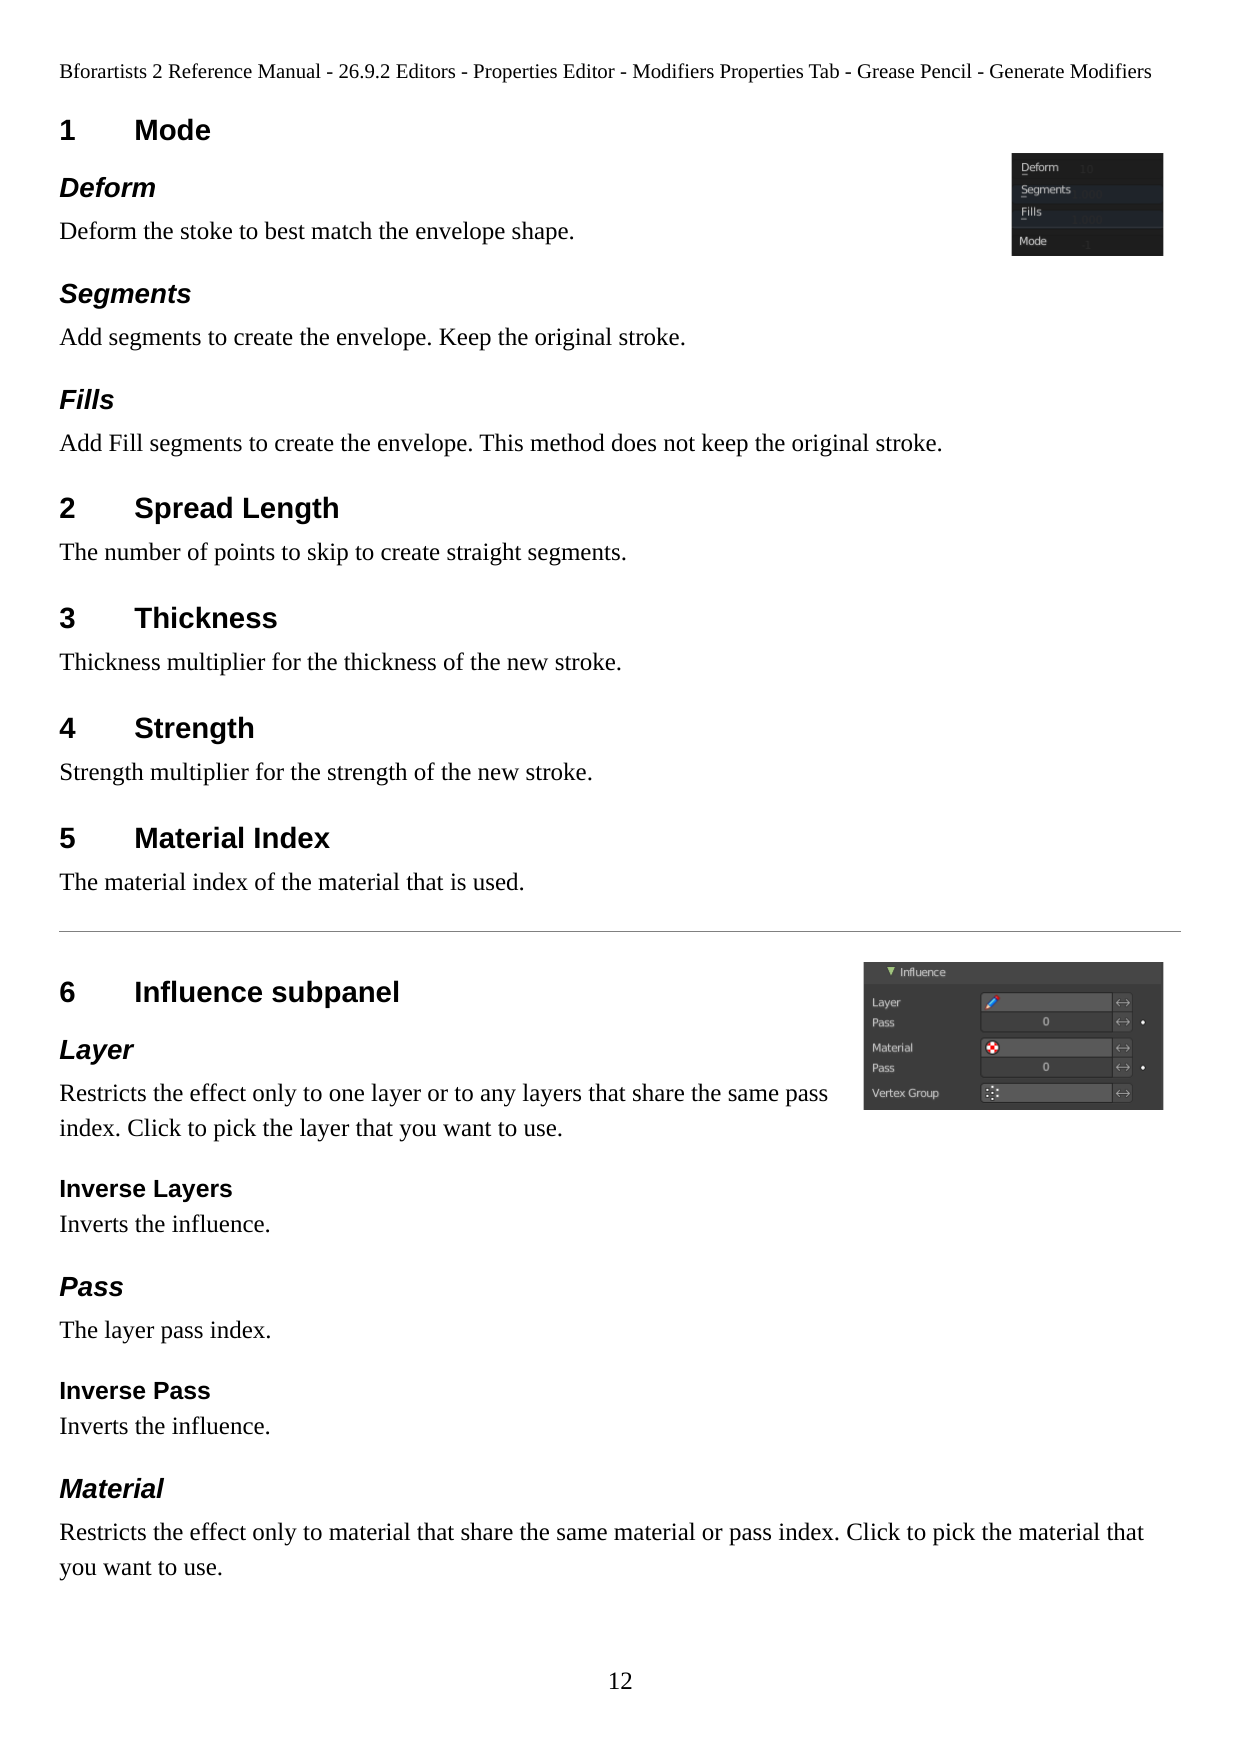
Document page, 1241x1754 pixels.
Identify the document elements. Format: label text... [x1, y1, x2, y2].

subtitle Layer [59, 1034, 863, 1066]
subtitle [1164, 1034, 1181, 1066]
text The layer pass index. [59, 1315, 1181, 1344]
subtitle Strength [59, 711, 1181, 745]
subtitle Inverse Pass [59, 1376, 1181, 1405]
text Inverts the influence. [59, 1209, 1181, 1238]
subtitle Fills [59, 383, 1181, 415]
text Inverts the influence. [59, 1411, 1181, 1440]
text Add Fill segments to create the envelope. This method does not keep the original stroke. [59, 428, 1181, 456]
subtitle Segments [59, 277, 1181, 309]
text The number of points to skip to create straight segments. [59, 537, 1181, 566]
picture [863, 962, 1164, 1110]
text Strength multiplier for the strength of the new stroke. [59, 757, 1181, 786]
subtitle Thickness [59, 601, 1181, 635]
text Restricts the effect only to one layer or to any layers that share the same pass index. Click to pick the layer that you want to use. [59, 1078, 1181, 1141]
text Restricts the effect only to material that share the same material or pass index. Click to pick the material that you want to use. [59, 1517, 1181, 1580]
subtitle Material [59, 1473, 1181, 1505]
subtitle Spread Length [59, 491, 1181, 525]
subtitle Pass [59, 1271, 1181, 1302]
text Add segments to create the envelope. Keep the original stroke. [59, 322, 1181, 350]
text Deform the stoke to best match the envelope shape. [59, 216, 1011, 244]
text The material index of the material that is used. [59, 867, 1181, 896]
text Thickness multiplier for the thickness of the new stroke. [59, 647, 1181, 676]
subtitle Influence subpanel [59, 975, 863, 1009]
subtitle Inverse Layers [59, 1174, 1181, 1203]
subtitle [1164, 975, 1181, 1009]
subtitle Material Index [59, 821, 1181, 855]
picture [1011, 153, 1164, 256]
subtitle Deform [59, 171, 1011, 203]
subtitle [1164, 171, 1181, 203]
subtitle Mode [59, 113, 1181, 146]
